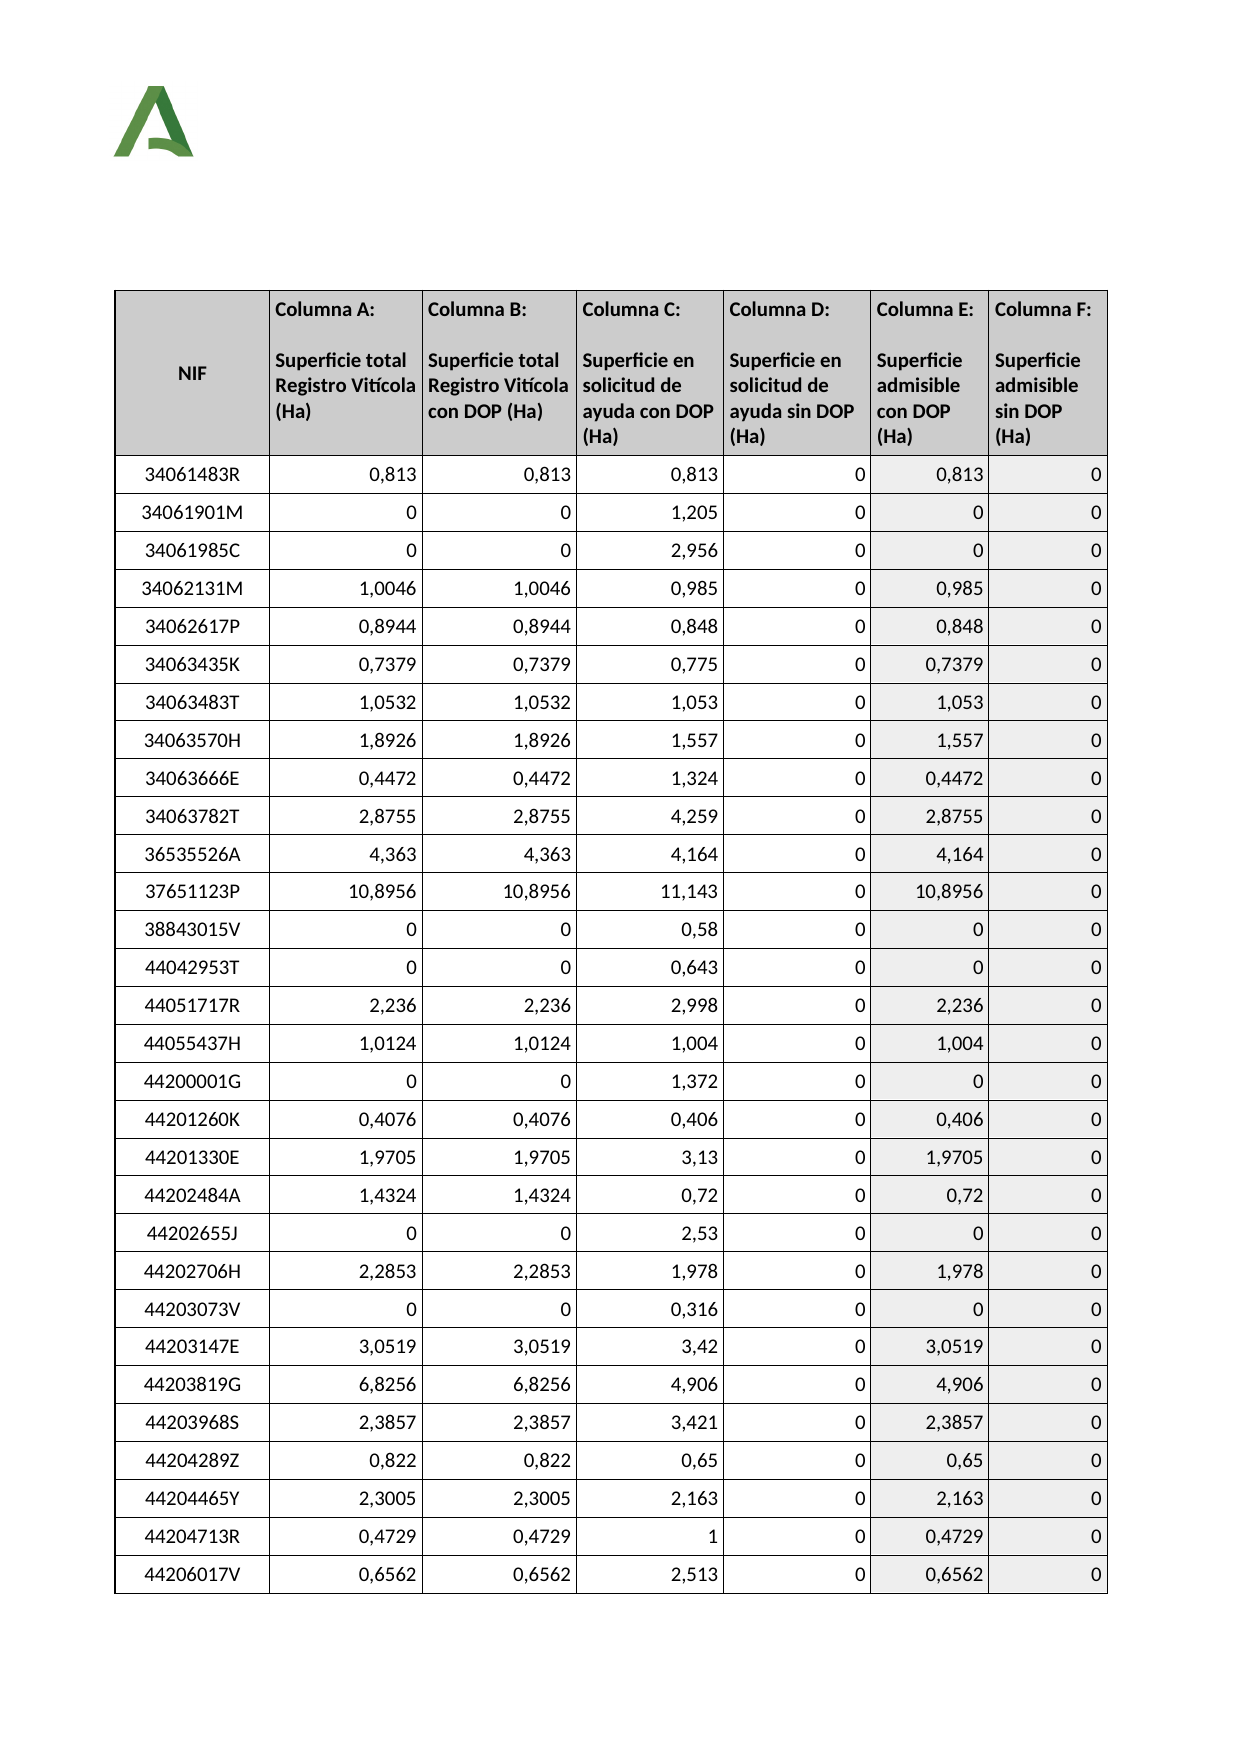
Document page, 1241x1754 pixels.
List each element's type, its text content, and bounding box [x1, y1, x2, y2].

table_cell 0 [724, 494, 870, 531]
table_cell 0 [724, 1366, 870, 1403]
table_header Columna A: Superficie total Registro Vitícola (Ha) [270, 291, 422, 455]
table_cell 4,363 [270, 835, 422, 872]
table_cell 0 [989, 911, 1107, 948]
table_cell 0 [724, 684, 870, 720]
table_cell 0 [871, 911, 988, 948]
table_cell 0 [724, 1518, 870, 1554]
table_cell 1,9705 [270, 1139, 422, 1175]
table_cell 0 [871, 949, 988, 986]
table_cell 0 [989, 1480, 1107, 1517]
table_cell 0,813 [423, 456, 576, 493]
table_cell 0 [989, 1025, 1107, 1062]
table_cell 0 [989, 759, 1107, 796]
table_cell 34063666E [116, 759, 269, 796]
table_cell 0,4472 [871, 759, 988, 796]
table_cell 0 [724, 1101, 870, 1137]
table_cell 0 [871, 494, 988, 531]
table_cell 0 [724, 1063, 870, 1099]
table_cell 2,3857 [871, 1404, 988, 1441]
table_cell 0 [724, 532, 870, 569]
table_cell 0,6562 [871, 1556, 988, 1592]
table_cell 2,3857 [423, 1404, 576, 1441]
table_cell 2,8755 [270, 797, 422, 834]
table_cell 44204465Y [116, 1480, 269, 1517]
table_cell 0,822 [270, 1442, 422, 1479]
table_cell 1,0532 [423, 684, 576, 720]
table_cell 34063483T [116, 684, 269, 720]
table_cell 0,813 [871, 456, 988, 493]
table_cell 4,259 [577, 797, 723, 834]
table_cell 0,4076 [423, 1101, 576, 1137]
table_cell 0 [989, 1518, 1107, 1554]
table_cell 10,8956 [423, 873, 576, 910]
table_cell 0 [989, 570, 1107, 607]
table_cell 6,8256 [423, 1366, 576, 1403]
table_cell 3,0519 [423, 1328, 576, 1365]
table_cell 0 [270, 1290, 422, 1327]
table_cell 34061483R [116, 456, 269, 493]
table_cell 0 [270, 911, 422, 948]
table_cell 44200001G [116, 1063, 269, 1099]
table_cell 1,0046 [423, 570, 576, 607]
table_cell 0 [270, 494, 422, 531]
table_cell 1,978 [871, 1252, 988, 1289]
table_cell 0 [423, 1214, 576, 1251]
table_cell 1,0124 [423, 1025, 576, 1062]
table_cell 0 [989, 1101, 1107, 1137]
table_cell 6,8256 [270, 1366, 422, 1403]
table_cell 0 [989, 721, 1107, 758]
table_cell 0 [989, 1442, 1107, 1479]
table_cell 0,406 [871, 1101, 988, 1137]
table_cell 0 [270, 1214, 422, 1251]
table_cell 44051717R [116, 987, 269, 1024]
table_cell 0 [423, 532, 576, 569]
table_header Columna B: Superficie total Registro Vitícola con DOP (Ha) [423, 291, 576, 455]
table_cell 1,372 [577, 1063, 723, 1099]
table_cell 0 [724, 1290, 870, 1327]
table_cell 0 [724, 1328, 870, 1365]
table_cell 1,004 [871, 1025, 988, 1062]
table_cell 0 [724, 759, 870, 796]
table_cell 0 [724, 797, 870, 834]
table_cell 3,0519 [270, 1328, 422, 1365]
table_cell 3,13 [577, 1139, 723, 1175]
table_cell 44042953T [116, 949, 269, 986]
table_cell 1,8926 [270, 721, 422, 758]
table_cell 4,164 [577, 835, 723, 872]
table_cell 2,513 [577, 1556, 723, 1592]
table_cell 34063782T [116, 797, 269, 834]
table_cell 0,72 [577, 1176, 723, 1213]
table_cell 2,2853 [270, 1252, 422, 1289]
table_cell 0 [724, 987, 870, 1024]
table_cell 2,3857 [270, 1404, 422, 1441]
table_cell 1,324 [577, 759, 723, 796]
table_cell 44203968S [116, 1404, 269, 1441]
table_cell 2,236 [871, 987, 988, 1024]
table_cell 10,8956 [270, 873, 422, 910]
table_cell 44203147E [116, 1328, 269, 1365]
table_cell 0 [724, 1480, 870, 1517]
table_cell 0 [989, 684, 1107, 720]
table_cell 0 [871, 532, 988, 569]
table_cell 0,65 [871, 1442, 988, 1479]
table_cell 0,4729 [270, 1518, 422, 1554]
table_cell 4,164 [871, 835, 988, 872]
table_cell 0 [724, 570, 870, 607]
table_cell 0 [270, 949, 422, 986]
table_cell 2,3005 [423, 1480, 576, 1517]
table_cell 0,985 [871, 570, 988, 607]
table_cell 0 [989, 1404, 1107, 1441]
table_cell 1,053 [871, 684, 988, 720]
table_cell 0 [989, 1328, 1107, 1365]
table_cell 0,848 [871, 608, 988, 644]
table_cell 44204713R [116, 1518, 269, 1554]
table_cell 0 [989, 1290, 1107, 1327]
table_cell 3,0519 [871, 1328, 988, 1365]
table_cell 0 [871, 1290, 988, 1327]
table_cell 1,004 [577, 1025, 723, 1062]
table_cell 38843015V [116, 911, 269, 948]
table_cell 2,8755 [871, 797, 988, 834]
table_header Columna D: Superficie en solicitud de ayuda sin DOP (Ha) [724, 291, 870, 455]
table_cell 2,956 [577, 532, 723, 569]
table_cell 2,2853 [423, 1252, 576, 1289]
table_cell 1,0046 [270, 570, 422, 607]
table_cell 0 [989, 1176, 1107, 1213]
table_cell 34063570H [116, 721, 269, 758]
table_cell 0 [423, 911, 576, 948]
table_cell 0 [724, 1404, 870, 1441]
table_cell 0 [724, 835, 870, 872]
table_cell 0 [989, 1063, 1107, 1099]
table_cell 0,7379 [423, 646, 576, 682]
table_cell 2,998 [577, 987, 723, 1024]
table_cell 4,906 [577, 1366, 723, 1403]
table_cell 0 [989, 456, 1107, 493]
table_cell 44202655J [116, 1214, 269, 1251]
table_cell 0,4472 [423, 759, 576, 796]
table_cell 0 [989, 1139, 1107, 1175]
table_cell 0,6562 [423, 1556, 576, 1592]
table_header Columna C: Superficie en solicitud de ayuda con DOP (Ha) [577, 291, 723, 455]
table_cell 44202706H [116, 1252, 269, 1289]
table_cell 0 [989, 835, 1107, 872]
table_cell 44203819G [116, 1366, 269, 1403]
table_cell 0 [724, 1176, 870, 1213]
table_cell 34063435K [116, 646, 269, 682]
table_cell 44203073V [116, 1290, 269, 1327]
table_cell 0,316 [577, 1290, 723, 1327]
table_cell 44201330E [116, 1139, 269, 1175]
table_header NIF [116, 291, 269, 455]
table_cell 0 [989, 608, 1107, 644]
table_cell 0 [724, 721, 870, 758]
table_cell 2,236 [270, 987, 422, 1024]
table_cell 0 [423, 1063, 576, 1099]
table_cell 0 [871, 1063, 988, 1099]
table_cell 1,9705 [871, 1139, 988, 1175]
table_cell 44206017V [116, 1556, 269, 1592]
table_cell 0 [724, 646, 870, 682]
table_cell 0 [989, 987, 1107, 1024]
table_cell 0 [989, 494, 1107, 531]
table_cell 0 [724, 911, 870, 948]
table_cell 1,8926 [423, 721, 576, 758]
table_cell 0,65 [577, 1442, 723, 1479]
table_cell 0 [724, 873, 870, 910]
table_cell 0,985 [577, 570, 723, 607]
table_cell 0 [724, 1214, 870, 1251]
table_cell 1,0124 [270, 1025, 422, 1062]
table_cell 0 [270, 532, 422, 569]
table_cell 2,163 [577, 1480, 723, 1517]
table_cell 0 [423, 1290, 576, 1327]
table_cell 1,205 [577, 494, 723, 531]
table_header Columna E: Superficie admisible con DOP (Ha) [871, 291, 988, 455]
table_cell 44201260K [116, 1101, 269, 1137]
table_cell 0 [423, 494, 576, 531]
table_cell 1,4324 [270, 1176, 422, 1213]
table_cell 0 [724, 456, 870, 493]
table_cell 0,6562 [270, 1556, 422, 1592]
table_cell 34061985C [116, 532, 269, 569]
table_cell 1,9705 [423, 1139, 576, 1175]
table_cell 0,58 [577, 911, 723, 948]
table_cell 1,557 [577, 721, 723, 758]
table_cell 0,775 [577, 646, 723, 682]
table_cell 44204289Z [116, 1442, 269, 1479]
table_cell 0 [724, 949, 870, 986]
table_cell 0 [423, 949, 576, 986]
table_cell 0 [871, 1214, 988, 1251]
table_cell 0,822 [423, 1442, 576, 1479]
table_cell 0 [724, 1139, 870, 1175]
table_cell 0 [989, 1556, 1107, 1592]
table_cell 0 [724, 1442, 870, 1479]
table_cell 0,4729 [871, 1518, 988, 1554]
table_cell 34062617P [116, 608, 269, 644]
table_cell 2,236 [423, 987, 576, 1024]
table_cell 2,3005 [270, 1480, 422, 1517]
table_cell 0 [724, 1252, 870, 1289]
table_cell 3,42 [577, 1328, 723, 1365]
table_cell 1,557 [871, 721, 988, 758]
table_cell 0 [989, 949, 1107, 986]
table_cell 0,8944 [270, 608, 422, 644]
picture [109, 81, 198, 161]
table_cell 0,7379 [270, 646, 422, 682]
table_cell 0 [989, 1214, 1107, 1251]
table_cell 36535526A [116, 835, 269, 872]
table_cell 2,53 [577, 1214, 723, 1251]
table_cell 0,813 [577, 456, 723, 493]
table_cell 4,363 [423, 835, 576, 872]
table_cell 4,906 [871, 1366, 988, 1403]
table_cell 3,421 [577, 1404, 723, 1441]
table_cell 44055437H [116, 1025, 269, 1062]
table_cell 0,8944 [423, 608, 576, 644]
table_cell 0,7379 [871, 646, 988, 682]
table_cell 44202484A [116, 1176, 269, 1213]
table_cell 34062131M [116, 570, 269, 607]
table_cell 10,8956 [871, 873, 988, 910]
table_cell 0 [724, 608, 870, 644]
table_cell 0,72 [871, 1176, 988, 1213]
table_cell 0,813 [270, 456, 422, 493]
table_cell 1,4324 [423, 1176, 576, 1213]
table_cell 0 [989, 873, 1107, 910]
table_cell 0 [270, 1063, 422, 1099]
table_cell 0,643 [577, 949, 723, 986]
table_cell 1,978 [577, 1252, 723, 1289]
table_cell 1,053 [577, 684, 723, 720]
table_cell 0 [989, 1252, 1107, 1289]
table_cell 0,4472 [270, 759, 422, 796]
table_cell 11,143 [577, 873, 723, 910]
table_cell 0,406 [577, 1101, 723, 1137]
table_cell 0,848 [577, 608, 723, 644]
table_cell 0 [724, 1025, 870, 1062]
table_cell 37651123P [116, 873, 269, 910]
table_cell 0,4076 [270, 1101, 422, 1137]
table_cell 0 [989, 532, 1107, 569]
table_cell 2,8755 [423, 797, 576, 834]
table_header Columna F: Superficie admisible sin DOP (Ha) [989, 291, 1107, 455]
table_cell 0 [989, 797, 1107, 834]
table_cell 0 [724, 1556, 870, 1592]
table_cell 1 [577, 1518, 723, 1554]
table_cell 0 [989, 1366, 1107, 1403]
table_cell 1,0532 [270, 684, 422, 720]
table_cell 34061901M [116, 494, 269, 531]
table_cell 0,4729 [423, 1518, 576, 1554]
table_cell 0 [989, 646, 1107, 682]
table_cell 2,163 [871, 1480, 988, 1517]
